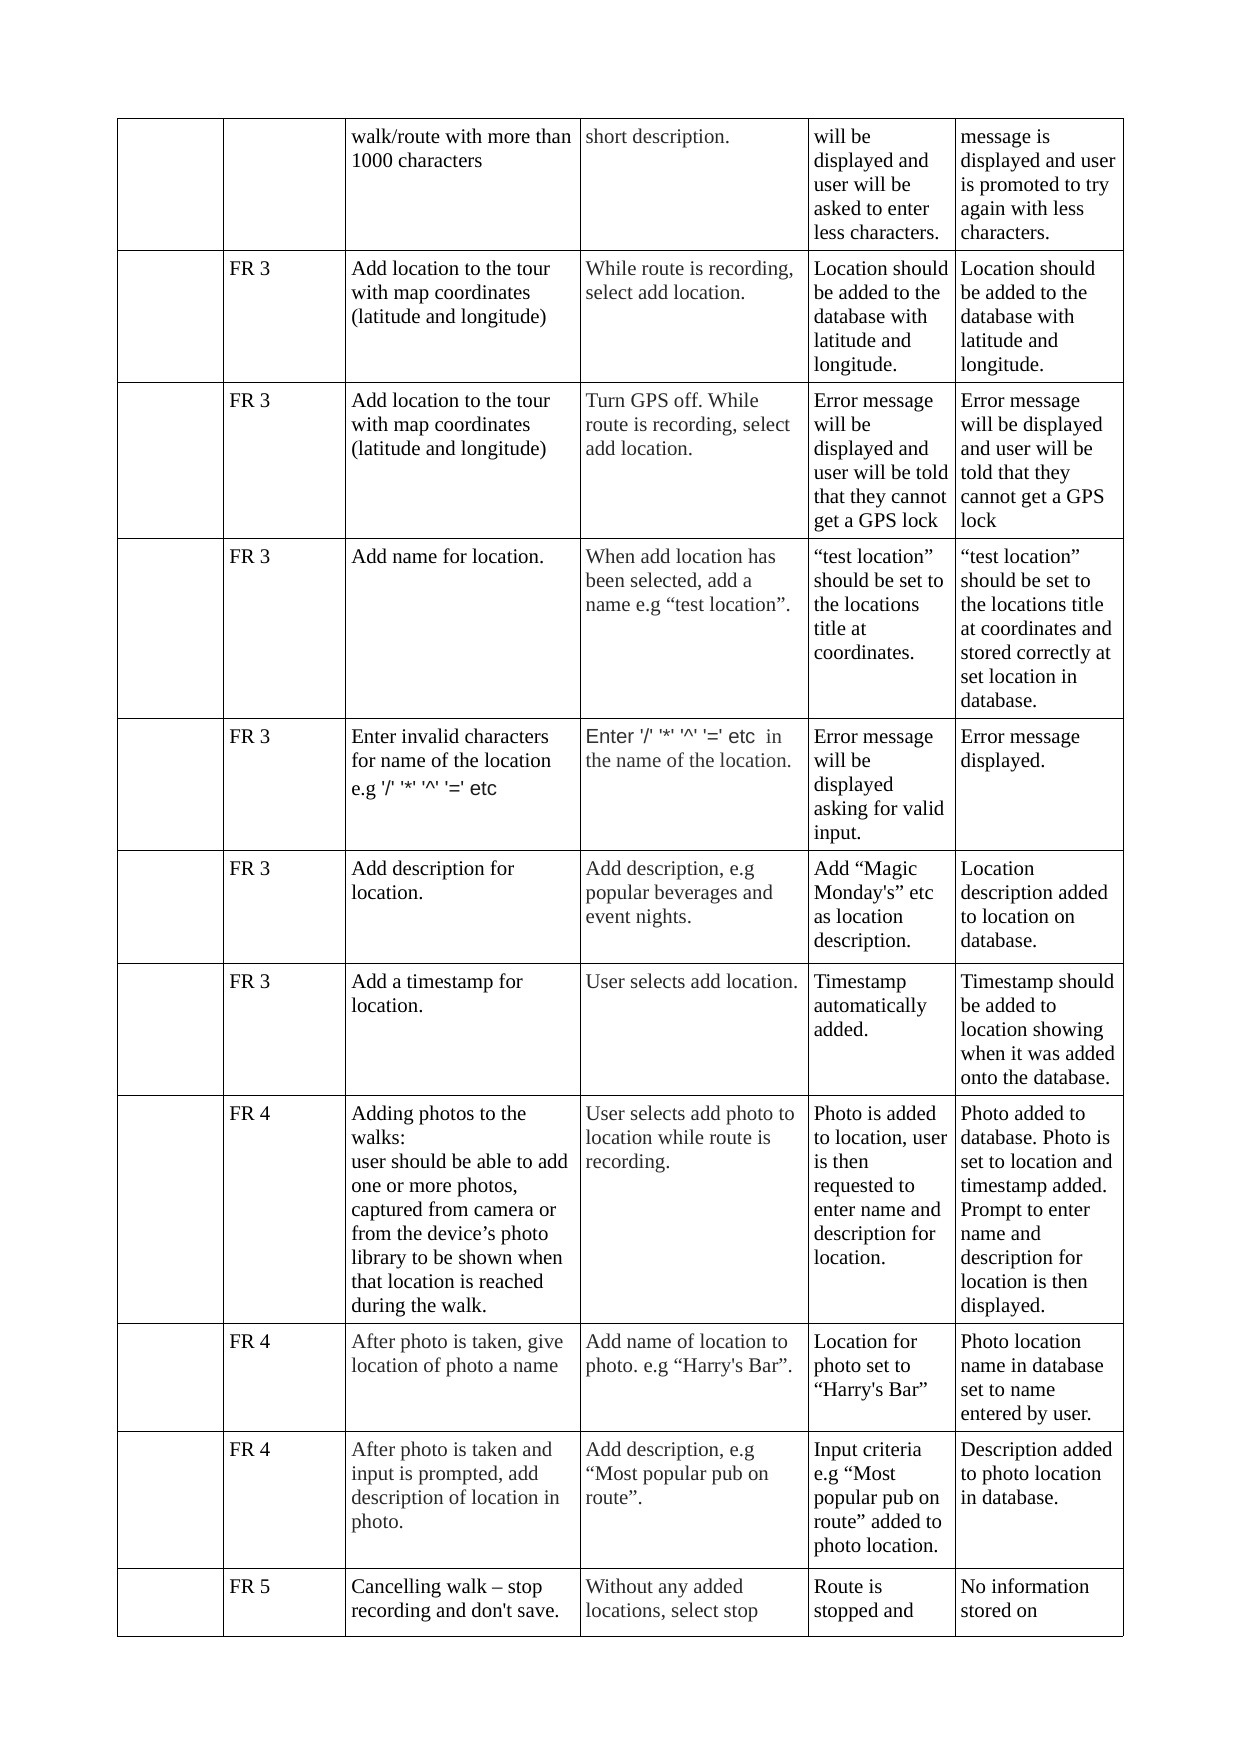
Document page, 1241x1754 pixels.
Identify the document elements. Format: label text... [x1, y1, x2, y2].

table_cell Add name of location to photo. e.g “Harry's Bar”. [581, 1324, 808, 1431]
table_cell Location for photo set to “Harry's Bar” [809, 1324, 955, 1431]
table_cell User selects add location. [581, 964, 808, 1095]
table_cell Timestamp should be added to location showing when it was added onto the database. [956, 964, 1123, 1095]
table_cell [118, 119, 223, 250]
table_cell Timestamp automatically added. [809, 964, 955, 1095]
table_cell message is displayed and user is promoted to try again with less characters. [956, 119, 1123, 250]
table_cell [118, 383, 223, 538]
table_cell Add description, e.g “Most popular pub on route”. [581, 1432, 808, 1568]
table_cell [118, 851, 223, 963]
table_cell Adding photos to the walks: user should be able to add one or more photos, captured from camera or from the device’s photo library to be shown when that location is reached during the walk. [346, 1096, 580, 1323]
table_cell [118, 1432, 223, 1568]
table_cell After photo is taken and input is prompted, add description of location in photo. [346, 1432, 580, 1568]
table_cell Add location to the tour with map coordinates (latitude and longitude) [346, 251, 580, 382]
table_cell Input criteria e.g “Most popular pub on route” added to photo location. [809, 1432, 955, 1568]
table_cell Without any added locations, select stop [581, 1569, 808, 1636]
table_cell After photo is taken, give location of photo a name [346, 1324, 580, 1431]
table_cell [118, 251, 223, 382]
table_cell Route is stopped and [809, 1569, 955, 1636]
table_cell Add description for location. [346, 851, 580, 963]
table_cell Add a timestamp for location. [346, 964, 580, 1095]
table_cell [118, 1096, 223, 1323]
table_cell Location description added to location on database. [956, 851, 1123, 963]
table_cell “test location” should be set to the locations title at coordinates and stored correctly at set location in database. [956, 539, 1123, 718]
table_cell FR 3 [224, 539, 345, 718]
table_cell Enter '/' '*' '^' '=' etc in the name of the location. [581, 719, 808, 850]
table_cell walk/route with more than 1000 characters [346, 119, 580, 250]
table_cell FR 5 [224, 1569, 345, 1636]
table_cell Add name for location. [346, 539, 580, 718]
table_cell [118, 719, 223, 850]
table_cell User selects add photo to location while route is recording. [581, 1096, 808, 1323]
table_cell FR 3 [224, 719, 345, 850]
table_cell Cancelling walk – stop recording and don't save. [346, 1569, 580, 1636]
table_cell FR 4 [224, 1096, 345, 1323]
table_cell [118, 1569, 223, 1636]
table_cell Photo location name in database set to name entered by user. [956, 1324, 1123, 1431]
table_cell Add location to the tour with map coordinates (latitude and longitude) [346, 383, 580, 538]
table_cell FR 3 [224, 851, 345, 963]
table_cell FR 3 [224, 964, 345, 1095]
table_cell [118, 964, 223, 1095]
table_cell Turn GPS off. While route is recording, select add location. [581, 383, 808, 538]
table_cell Description added to photo location in database. [956, 1432, 1123, 1568]
table_cell Add description, e.g popular beverages and event nights. [581, 851, 808, 963]
table_cell Enter invalid characters for name of the location e.g '/' '*' '^' '=' etc [346, 719, 580, 850]
table_cell Error message will be displayed and user will be told that they cannot get a GPS lock [809, 383, 955, 538]
table_cell short description. [581, 119, 808, 250]
table_cell Error message displayed. [956, 719, 1123, 850]
table_cell Location should be added to the database with latitude and longitude. [956, 251, 1123, 382]
table_cell [118, 539, 223, 718]
table_cell When add location has been selected, add a name e.g “test location”. [581, 539, 808, 718]
table_cell Add “Magic Monday's” etc as location description. [809, 851, 955, 963]
table_cell “test location” should be set to the locations title at coordinates. [809, 539, 955, 718]
table_cell Photo is added to location, user is then requested to enter name and description for location. [809, 1096, 955, 1323]
table_cell Error message will be displayed and user will be told that they cannot get a GPS lock [956, 383, 1123, 538]
table_cell FR 3 [224, 251, 345, 382]
table_cell While route is recording, select add location. [581, 251, 808, 382]
table_cell Photo added to database. Photo is set to location and timestamp added. Prompt to enter name and description for location is then displayed. [956, 1096, 1123, 1323]
table_cell FR 4 [224, 1324, 345, 1431]
table_cell Error message will be displayed asking for valid input. [809, 719, 955, 850]
table_cell FR 3 [224, 383, 345, 538]
table_cell No information stored on [956, 1569, 1123, 1636]
table_cell Location should be added to the database with latitude and longitude. [809, 251, 955, 382]
table_cell will be displayed and user will be asked to enter less characters. [809, 119, 955, 250]
table_cell [224, 119, 345, 250]
table_cell [118, 1324, 223, 1431]
table_cell FR 4 [224, 1432, 345, 1568]
